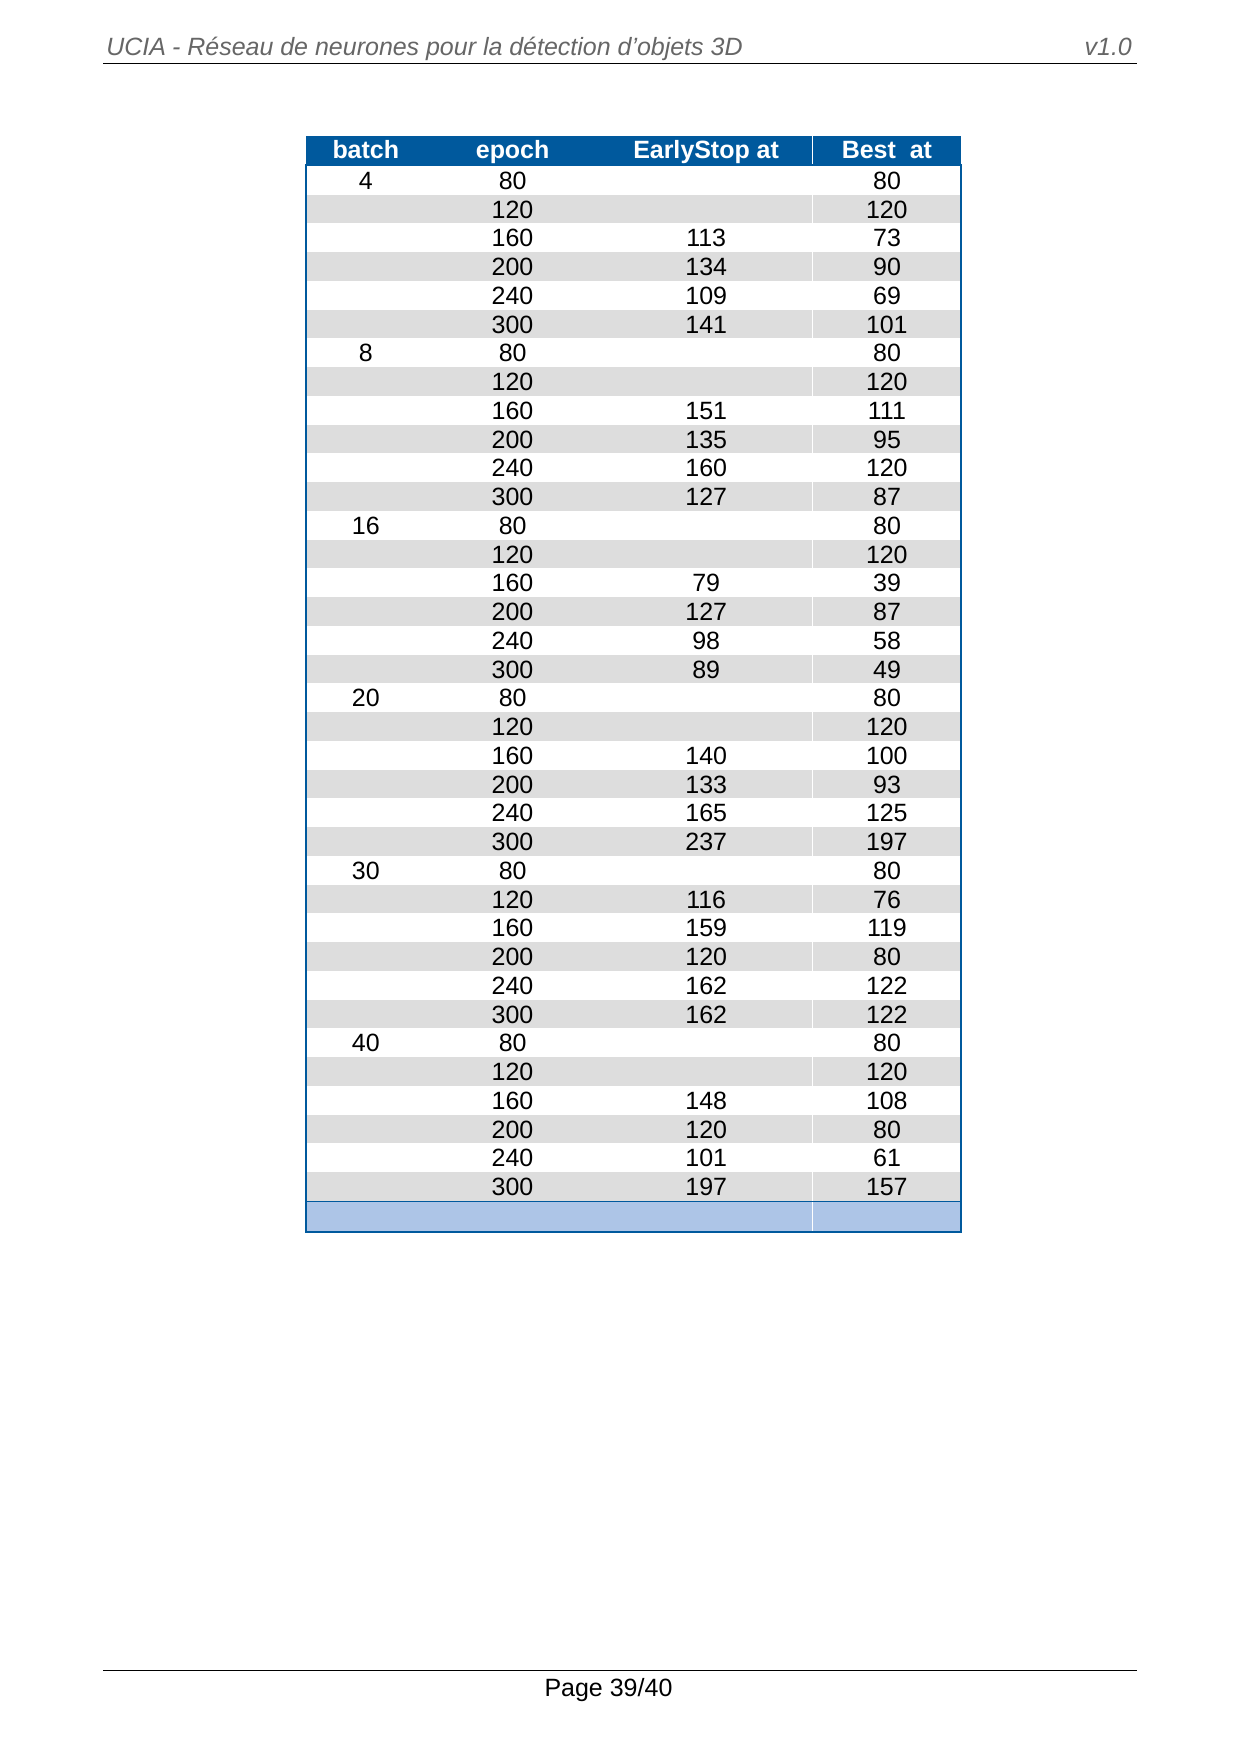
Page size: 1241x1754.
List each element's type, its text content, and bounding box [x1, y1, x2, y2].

table_cell [307, 281, 425, 309]
table_cell 125 [813, 798, 960, 827]
table_cell 240 [425, 971, 599, 999]
table_cell 73 [813, 223, 960, 252]
table_cell 80 [425, 511, 599, 539]
table_cell [307, 223, 425, 252]
table_cell 80 [425, 1028, 599, 1057]
table_cell 160 [599, 453, 812, 482]
table_cell 197 [813, 827, 960, 856]
table_cell 80 [813, 683, 960, 712]
table_cell 39 [813, 568, 960, 597]
table_cell 162 [599, 1000, 812, 1028]
table_cell [599, 338, 812, 367]
table_cell 120 [425, 195, 599, 223]
table_cell [307, 655, 425, 683]
table_cell 120 [813, 367, 960, 396]
table_cell [599, 856, 812, 884]
table_cell 100 [813, 741, 960, 769]
table_cell 80 [813, 942, 960, 971]
table_cell [307, 885, 425, 913]
table_cell 127 [599, 482, 812, 511]
table_cell 80 [425, 683, 599, 712]
table_cell 140 [599, 741, 812, 769]
table_cell [307, 1202, 425, 1231]
table_cell [307, 482, 425, 511]
table_cell [307, 540, 425, 568]
table_cell 95 [813, 425, 960, 453]
table_cell [307, 1000, 425, 1028]
table_cell 113 [599, 223, 812, 252]
table_cell 80 [425, 856, 599, 884]
table_cell 120 [425, 367, 599, 396]
table_cell 120 [425, 540, 599, 568]
table_cell 160 [425, 913, 599, 942]
table_cell 200 [425, 942, 599, 971]
table_cell 120 [813, 1057, 960, 1086]
table_cell 200 [425, 770, 599, 798]
table_cell [599, 367, 812, 396]
table_cell 300 [425, 827, 599, 856]
table_cell [599, 540, 812, 568]
table_cell 98 [599, 626, 812, 654]
table_cell [307, 798, 425, 827]
table_cell 40 [307, 1028, 425, 1057]
table_cell [425, 1202, 599, 1231]
table_cell 101 [813, 310, 960, 338]
table_cell 76 [813, 885, 960, 913]
table_cell [307, 310, 425, 338]
table_header EarlyStop at [599, 136, 812, 164]
table_cell [307, 367, 425, 396]
table_cell 300 [425, 310, 599, 338]
table_cell [307, 568, 425, 597]
table_cell [599, 712, 812, 741]
table_cell [813, 1202, 960, 1231]
table_cell [599, 683, 812, 712]
table_cell 120 [599, 1115, 812, 1143]
table_cell [307, 252, 425, 281]
table_cell 108 [813, 1086, 960, 1114]
table_cell 61 [813, 1143, 960, 1172]
table_cell 120 [813, 195, 960, 223]
table_cell 80 [813, 166, 960, 194]
table_cell 69 [813, 281, 960, 309]
table_cell 141 [599, 310, 812, 338]
table_cell 30 [307, 856, 425, 884]
table_cell 300 [425, 655, 599, 683]
table_cell 160 [425, 1086, 599, 1114]
table_cell [307, 1143, 425, 1172]
table_cell 197 [599, 1172, 812, 1201]
table_cell 134 [599, 252, 812, 281]
table_cell 87 [813, 597, 960, 626]
table_cell 122 [813, 1000, 960, 1028]
table_cell 151 [599, 396, 812, 424]
table_cell 120 [425, 1057, 599, 1086]
table_cell 200 [425, 252, 599, 281]
table_cell [307, 971, 425, 999]
table_cell 200 [425, 597, 599, 626]
table_cell [307, 913, 425, 942]
table_cell 300 [425, 1172, 599, 1201]
table_cell 20 [307, 683, 425, 712]
table_cell 240 [425, 453, 599, 482]
table_cell 300 [425, 1000, 599, 1028]
table_cell 8 [307, 338, 425, 367]
table_cell 240 [425, 798, 599, 827]
table_cell [307, 1172, 425, 1201]
table_cell 80 [813, 1115, 960, 1143]
table_cell 80 [425, 338, 599, 367]
table_cell 120 [599, 942, 812, 971]
table_cell 79 [599, 568, 812, 597]
table_cell 120 [813, 540, 960, 568]
table_cell 157 [813, 1172, 960, 1201]
table_cell [307, 942, 425, 971]
table_cell 116 [599, 885, 812, 913]
table_cell 240 [425, 1143, 599, 1172]
table_cell [599, 1057, 812, 1086]
table_cell 120 [425, 885, 599, 913]
table_cell [307, 396, 425, 424]
table_cell 135 [599, 425, 812, 453]
table_cell 16 [307, 511, 425, 539]
table_cell 237 [599, 827, 812, 856]
table_cell 80 [813, 511, 960, 539]
table_cell [307, 626, 425, 654]
table_cell [307, 1115, 425, 1143]
table_cell [307, 597, 425, 626]
table_cell 160 [425, 396, 599, 424]
table_cell 159 [599, 913, 812, 942]
table_cell [307, 712, 425, 741]
table_cell 160 [425, 568, 599, 597]
table_cell 133 [599, 770, 812, 798]
table_cell 93 [813, 770, 960, 798]
table_cell 101 [599, 1143, 812, 1172]
table_cell 120 [813, 712, 960, 741]
table_cell [599, 1202, 812, 1231]
table_cell 122 [813, 971, 960, 999]
table_cell [599, 1028, 812, 1057]
table_cell 4 [307, 166, 425, 194]
table_cell 120 [813, 453, 960, 482]
table_cell 240 [425, 281, 599, 309]
table_cell 160 [425, 741, 599, 769]
table_cell [599, 166, 812, 194]
table_cell [307, 195, 425, 223]
table_cell 80 [813, 1028, 960, 1057]
table_cell 80 [813, 856, 960, 884]
table_cell [307, 425, 425, 453]
table_cell 89 [599, 655, 812, 683]
table_cell [307, 1086, 425, 1114]
table_cell 240 [425, 626, 599, 654]
table_cell 127 [599, 597, 812, 626]
table_cell [307, 770, 425, 798]
table_cell 90 [813, 252, 960, 281]
table_cell [599, 511, 812, 539]
table_cell 165 [599, 798, 812, 827]
table_cell 200 [425, 1115, 599, 1143]
table_header batch [306, 136, 425, 164]
table_cell 162 [599, 971, 812, 999]
table_cell 160 [425, 223, 599, 252]
table_cell 120 [425, 712, 599, 741]
table_header Best at [813, 136, 961, 164]
table_cell 80 [425, 166, 599, 194]
table_cell 109 [599, 281, 812, 309]
table_cell 300 [425, 482, 599, 511]
table_cell [307, 827, 425, 856]
table_cell 80 [813, 338, 960, 367]
table_cell 148 [599, 1086, 812, 1114]
table_cell [307, 453, 425, 482]
table_cell 58 [813, 626, 960, 654]
table_cell [307, 1057, 425, 1086]
table_header epoch [425, 136, 599, 164]
table_cell [307, 741, 425, 769]
table_cell [599, 195, 812, 223]
table_cell 119 [813, 913, 960, 942]
table_cell 49 [813, 655, 960, 683]
table_cell 87 [813, 482, 960, 511]
table_cell 200 [425, 425, 599, 453]
table_cell 111 [813, 396, 960, 424]
